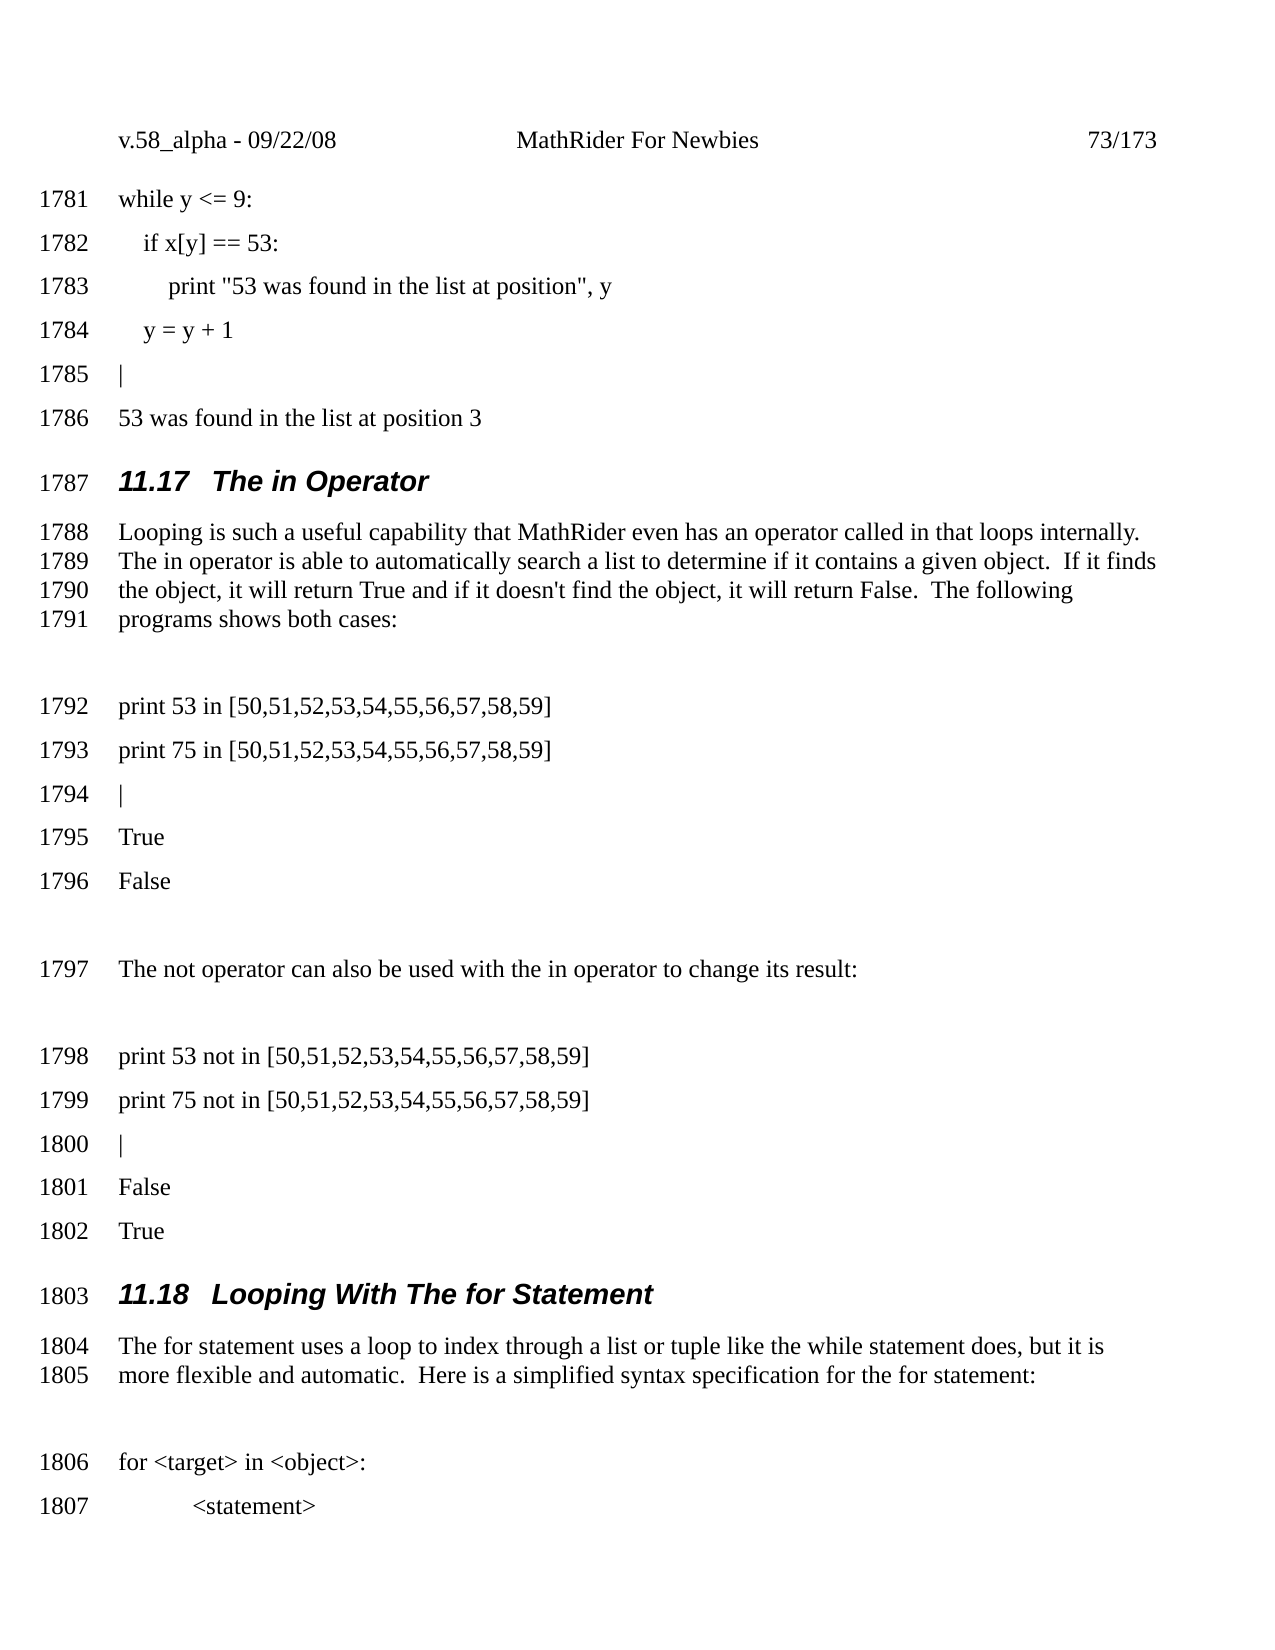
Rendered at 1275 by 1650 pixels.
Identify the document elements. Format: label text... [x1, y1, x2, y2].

text 53 was found in the list at position 3 [118, 403, 1157, 431]
text for <target> in <object>: [118, 1447, 1157, 1476]
text print "53 was found in the list at position", y [118, 271, 1157, 300]
text if x[y] == 53: [118, 228, 1157, 256]
text <statement> [118, 1491, 1157, 1520]
text True [118, 1216, 1157, 1245]
text True [118, 822, 1157, 851]
text print 75 not in [50,51,52,53,54,55,56,57,58,59] [118, 1085, 1157, 1114]
text | [118, 359, 1157, 388]
text | [118, 779, 1157, 807]
text The for statement uses a loop to index through a list or tuple like the while statement does, but it is more flexible and automatic. Here is a simplified syntax specification for the for statement: [118, 1331, 1157, 1388]
text print 75 in [50,51,52,53,54,55,56,57,58,59] [118, 735, 1157, 764]
text y = y + 1 [118, 315, 1157, 344]
subtitle Looping With The for Statement [118, 1277, 1157, 1311]
text Looping is such a useful capability that MathRider even has an operator called in that loops internally. The in operator is able to automatically search a list to determine if it contains a given object. If it finds the object, it will return True and if it doesn't find the object, it will return False. The following programs shows both cases: [118, 517, 1157, 632]
text The not operator can also be used with the in operator to change its result: [118, 954, 1157, 982]
text | [118, 1129, 1157, 1157]
subtitle The in Operator [118, 464, 1157, 497]
text print 53 not in [50,51,52,53,54,55,56,57,58,59] [118, 1041, 1157, 1070]
text False [118, 866, 1157, 895]
text print 53 in [50,51,52,53,54,55,56,57,58,59] [118, 691, 1157, 720]
text False [118, 1172, 1157, 1201]
text while y <= 9: [118, 184, 1157, 213]
